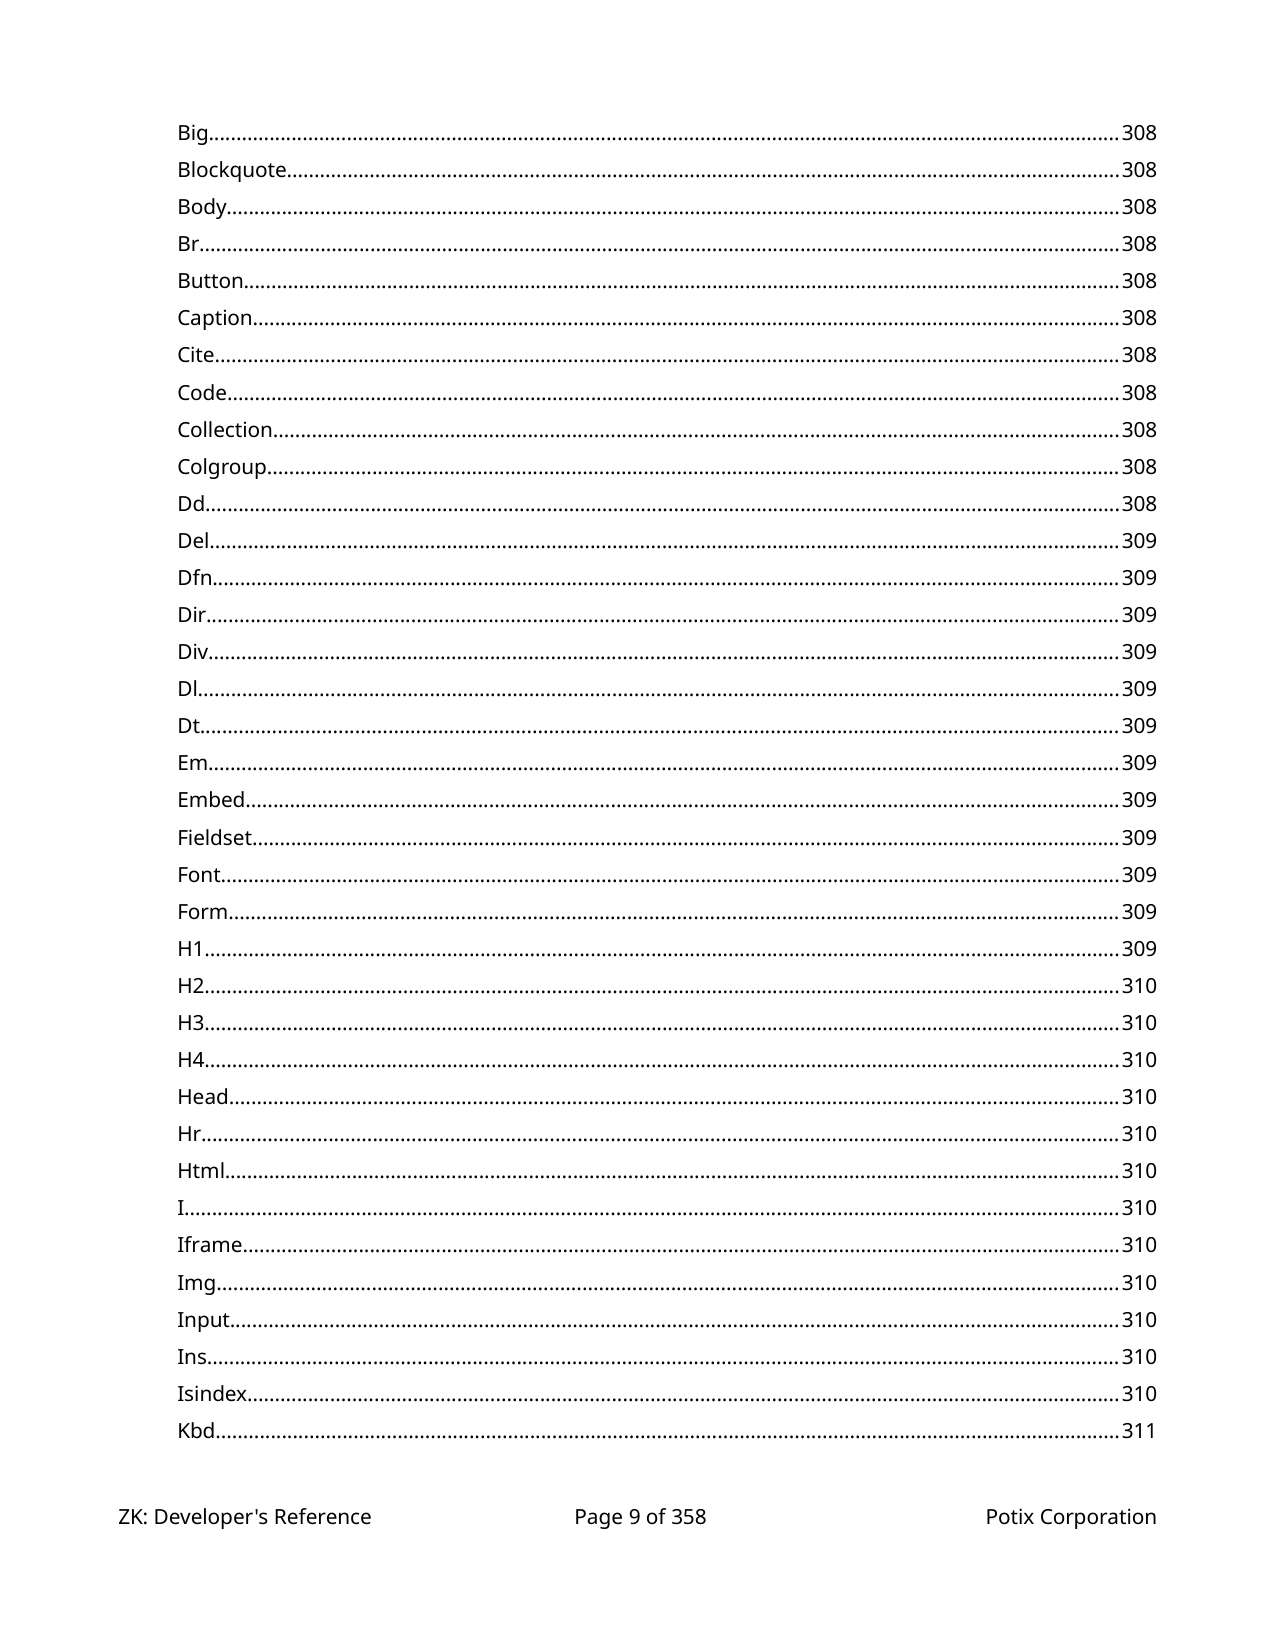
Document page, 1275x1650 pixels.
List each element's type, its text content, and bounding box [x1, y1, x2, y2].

text Dir 309 [177, 600, 1157, 628]
text H3 310 [177, 1008, 1157, 1036]
text Embed 309 [177, 786, 1157, 814]
text Input 310 [177, 1305, 1157, 1333]
text Em 309 [177, 748, 1157, 777]
text H4 310 [177, 1045, 1157, 1073]
text Fieldset 309 [177, 823, 1157, 851]
text Dfn 309 [177, 563, 1157, 591]
text Dl 309 [177, 674, 1157, 703]
text Dt 309 [177, 711, 1157, 740]
text Isindex 310 [177, 1379, 1157, 1407]
text Body 308 [177, 192, 1157, 221]
text Del 309 [177, 526, 1157, 554]
text Br 308 [177, 229, 1157, 258]
text Form 309 [177, 897, 1157, 925]
text Dd 308 [177, 489, 1157, 517]
text Iframe 310 [177, 1231, 1157, 1259]
text I 310 [177, 1193, 1157, 1222]
text Img 310 [177, 1268, 1157, 1296]
text Colgroup 308 [177, 452, 1157, 480]
text Collection 308 [177, 415, 1157, 443]
text Code 308 [177, 378, 1157, 406]
text Kbd 311 [177, 1416, 1157, 1444]
text Font 309 [177, 860, 1157, 888]
text Button 308 [177, 266, 1157, 295]
text H1 309 [177, 934, 1157, 962]
text Hr 310 [177, 1119, 1157, 1148]
text Html 310 [177, 1156, 1157, 1185]
text H2 310 [177, 971, 1157, 999]
text Big 308 [177, 118, 1157, 146]
text Cite 308 [177, 341, 1157, 369]
text Blockquote 308 [177, 155, 1157, 183]
text Head 310 [177, 1082, 1157, 1111]
text Caption 308 [177, 303, 1157, 332]
text Ins 310 [177, 1342, 1157, 1370]
text Div 309 [177, 637, 1157, 666]
